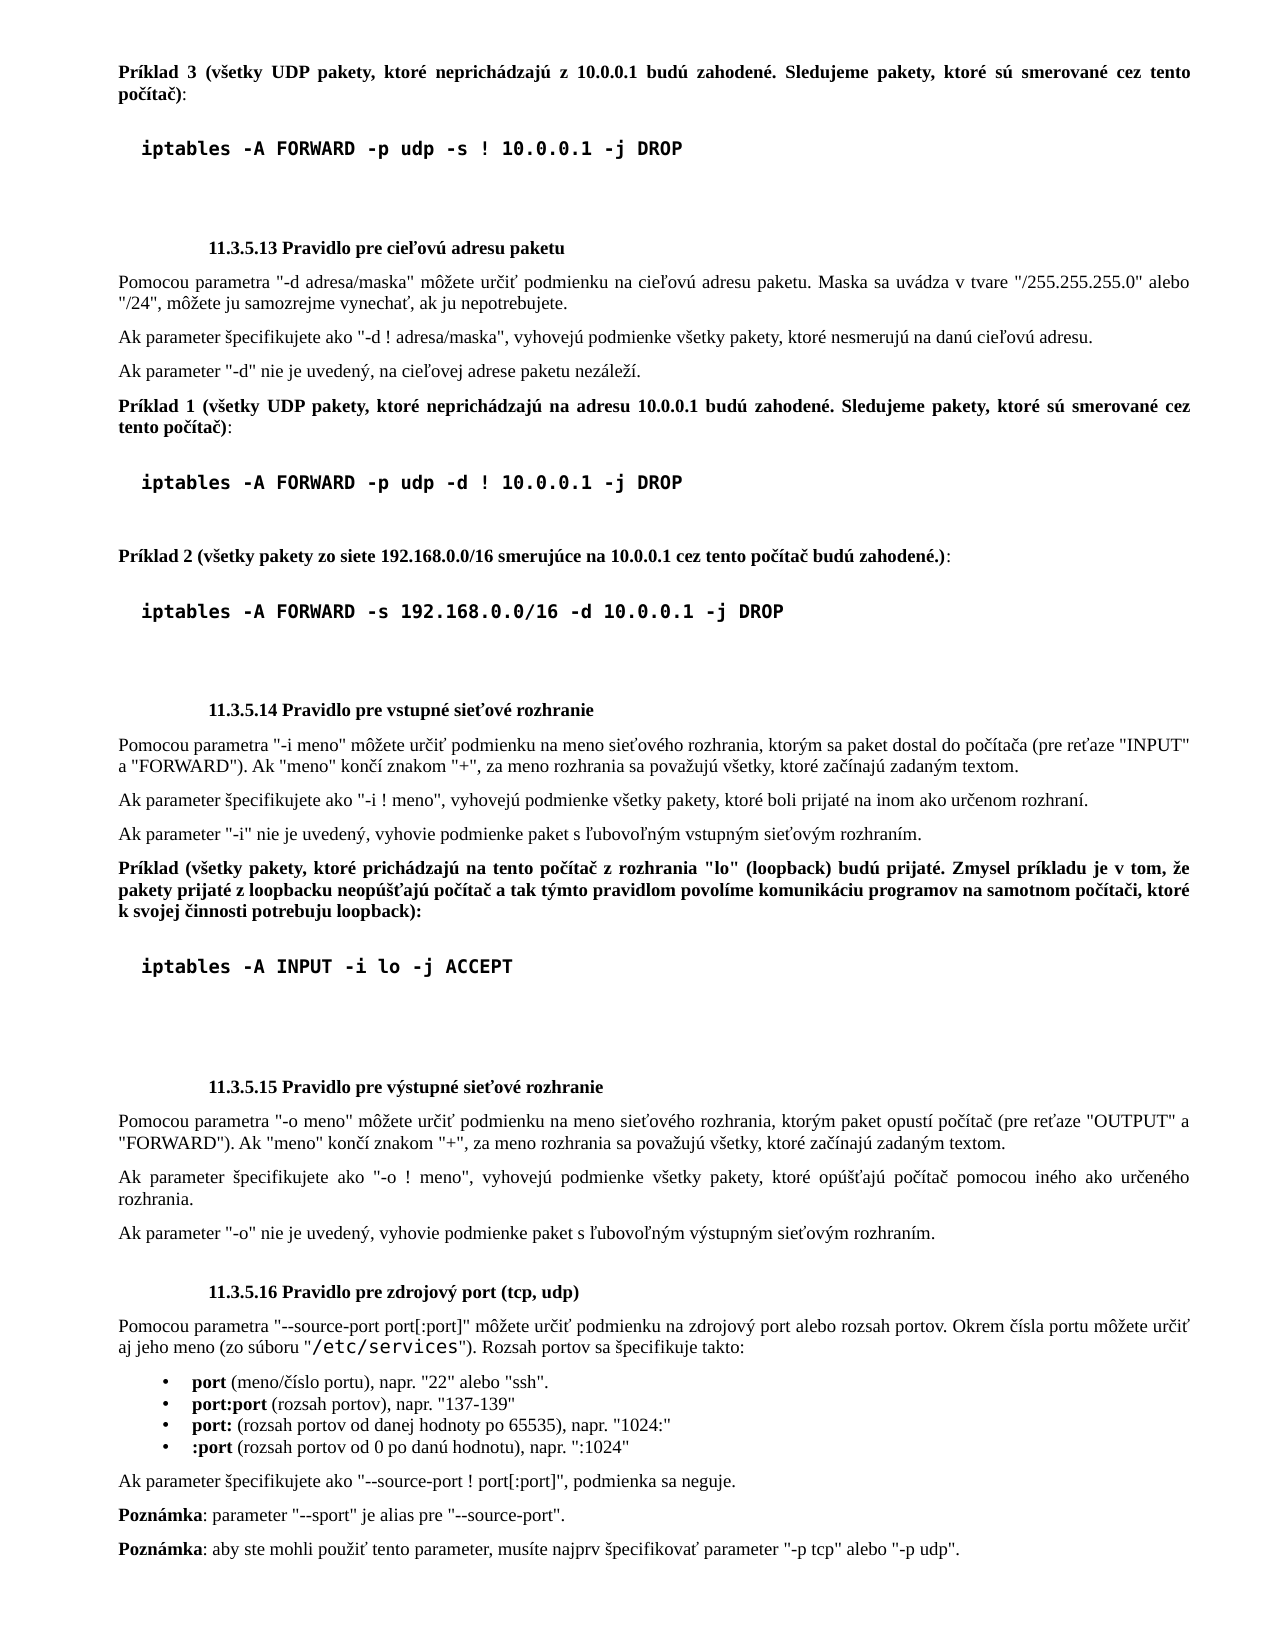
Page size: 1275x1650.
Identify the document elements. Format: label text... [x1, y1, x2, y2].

text Príklad 1 (všetky UDP pakety, ktoré neprichádzajú na adresu 10.0.0.1 budú zahodené. Sledujeme pakety, ktoré sú smerované cez tento počítač): [118, 394, 1192, 438]
text Ak parameter "-i" nie je uvedený, vyhovie podmienke paket s ľubovoľným vstupným sieťovým rozhraním. [118, 823, 1192, 845]
text Ak parameter špecifikujete ako "-o ! meno", vyhovejú podmienke všetky pakety, ktoré opúšťajú počítač pomocou iného ako určeného rozhrania. [118, 1166, 1192, 1209]
list port: (rozsah portov od danej hodnoty po 65535), napr. "1024:" [162, 1414, 1192, 1436]
subtitle 11.3.5.13 Pravidlo pre cieľovú adresu paketu [118, 237, 1192, 258]
text Pomocou parametra "--source-port port[:port]" môžete určiť podmienku na zdrojový port alebo rozsah portov. Okrem čísla portu môžete určiť aj jeho meno (zo súboru "/etc/services"). Rozsah portov sa špecifikuje takto: [118, 1315, 1192, 1358]
list port:port (rozsah portov), napr. "137-139" [162, 1392, 1192, 1414]
subtitle 11.3.5.15 Pravidlo pre výstupné sieťové rozhranie [118, 1076, 1192, 1098]
text Ak parameter špecifikujete ako "-i ! meno", vyhovejú podmienke všetky pakety, ktoré boli prijaté na inom ako určenom rozhraní. [118, 789, 1192, 811]
text Ak parameter špecifikujete ako "-d ! adresa/maska", vyhovejú podmienke všetky pakety, ktoré nesmerujú na danú cieľovú adresu. [118, 326, 1192, 348]
subtitle 11.3.5.14 Pravidlo pre vstupné sieťové rozhranie [118, 699, 1192, 721]
text iptables -A FORWARD -p udp -d ! 10.0.0.1 -j DROP [118, 472, 1192, 494]
text Ak parameter "-d" nie je uvedený, na cieľovej adrese paketu nezáleží. [118, 360, 1192, 382]
text iptables -A FORWARD -s 192.168.0.0/16 -d 10.0.0.1 -j DROP [118, 601, 1192, 623]
text Ak parameter špecifikujete ako "--source-port ! port[:port]", podmienka sa neguje. [118, 1469, 1192, 1491]
list :port (rozsah portov od 0 po danú hodnotu), napr. ":1024" [162, 1436, 1192, 1457]
text Príklad 2 (všetky pakety zo siete 192.168.0.0/16 smerujúce na 10.0.0.1 cez tento počítač budú zahodené.): [118, 545, 1192, 567]
text iptables -A INPUT -i lo -j ACCEPT [118, 956, 1192, 978]
text Pomocou parametra "-d adresa/maska" môžete určiť podmienku na cieľovú adresu paketu. Maska sa uvádza v tvare "/255.255.255.0" alebo "/24", môžete ju samozrejme vynechať, ak ju nepotrebujete. [118, 271, 1192, 314]
text Ak parameter "-o" nie je uvedený, vyhovie podmienke paket s ľubovoľným výstupným sieťovým rozhraním. [118, 1222, 1192, 1243]
subtitle 11.3.5.16 Pravidlo pre zdrojový port (tcp, udp) [118, 1281, 1192, 1302]
text Pomocou parametra "-i meno" môžete určiť podmienku na meno sieťového rozhrania, ktorým sa paket dostal do počítača (pre reťaze "INPUT" a "FORWARD"). Ak "meno" končí znakom "+", za meno rozhrania sa považujú všetky, ktoré začínajú zadaným textom. [118, 733, 1192, 777]
text Poznámka: parameter "--sport" je alias pre "--source-port". [118, 1504, 1192, 1525]
text iptables -A FORWARD -p udp -s ! 10.0.0.1 -j DROP [118, 138, 1192, 160]
text Príklad 3 (všetky UDP pakety, ktoré neprichádzajú z 10.0.0.1 budú zahodené. Sledujeme pakety, ktoré sú smerované cez tento počítač): [118, 61, 1192, 104]
list port (meno/číslo portu), napr. "22" alebo "ssh". [162, 1371, 1192, 1392]
text Príklad (všetky pakety, ktoré prichádzajú na tento počítač z rozhrania "lo" (loopback) budú prijaté. Zmysel príkladu je v tom, že pakety prijaté z loopbacku neopúšťajú počítač a tak týmto pravidlom povolíme komunikáciu programov na samotnom počítači, ktoré k svojej činnosti potrebuju loopback): [118, 857, 1192, 922]
text Poznámka: aby ste mohli použiť tento parameter, musíte najprv špecifikovať parameter "-p tcp" alebo "-p udp". [118, 1538, 1192, 1559]
text Pomocou parametra "-o meno" môžete určiť podmienku na meno sieťového rozhrania, ktorým paket opustí počítač (pre reťaze "OUTPUT" a "FORWARD"). Ak "meno" končí znakom "+", za meno rozhrania sa považujú všetky, ktoré začínajú zadaným textom. [118, 1110, 1192, 1153]
